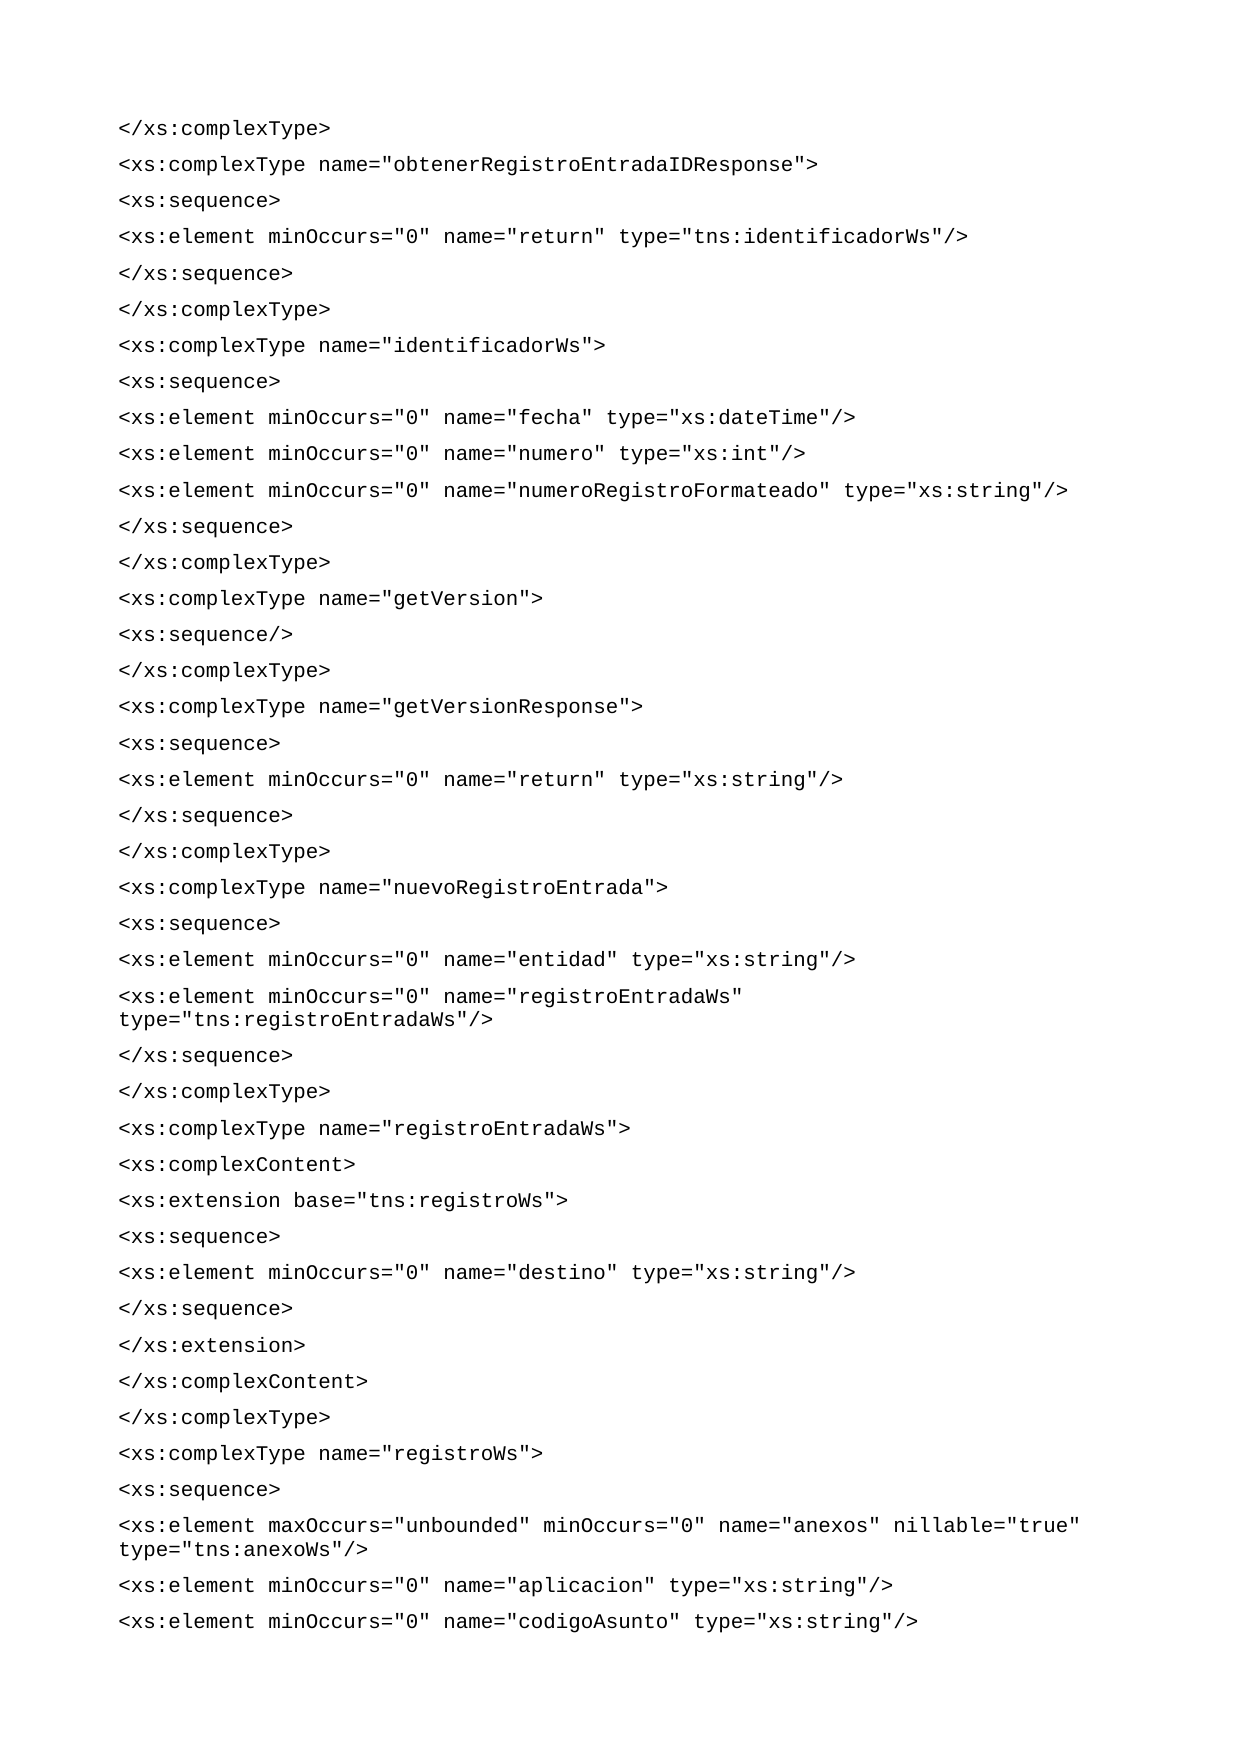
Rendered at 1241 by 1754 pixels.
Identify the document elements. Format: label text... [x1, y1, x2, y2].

text </xs:complexType> [118, 841, 1122, 865]
text <xs:element minOccurs="0" name="destino" type="xs:string"/> [118, 1262, 1122, 1286]
text <xs:complexType name="registroEntradaWs"> [118, 1118, 1122, 1141]
text <xs:element minOccurs="0" name="numero" type="xs:int"/> [118, 443, 1122, 467]
text <xs:complexType name="identificadorWs"> [118, 335, 1122, 359]
text <xs:element minOccurs="0" name="numeroRegistroFormateado" type="xs:string"/> [118, 479, 1122, 503]
text <xs:complexType name="getVersionResponse"> [118, 696, 1122, 720]
text <xs:element minOccurs="0" name="return" type="tns:identificadorWs"/> [118, 227, 1122, 250]
text <xs:element minOccurs="0" name="return" type="xs:string"/> [118, 769, 1122, 792]
text <xs:complexType name="registroWs"> [118, 1443, 1122, 1467]
text <xs:element minOccurs="0" name="fecha" type="xs:dateTime"/> [118, 407, 1122, 431]
text </xs:complexContent> [118, 1371, 1122, 1394]
text <xs:sequence> [118, 1479, 1122, 1503]
text <xs:sequence> [118, 913, 1122, 937]
text </xs:complexType> [118, 1082, 1122, 1105]
text <xs:element minOccurs="0" name="aplicacion" type="xs:string"/> [118, 1575, 1122, 1599]
text </xs:sequence> [118, 1298, 1122, 1322]
text <xs:element maxOccurs="unbounded" minOccurs="0" name="anexos" nillable="true" type="tns:anexoWs"/> [118, 1515, 1122, 1563]
text <xs:element minOccurs="0" name="registroEntradaWs" type="tns:registroEntradaWs"/> [118, 986, 1122, 1033]
text <xs:element minOccurs="0" name="entidad" type="xs:string"/> [118, 949, 1122, 973]
text <xs:sequence> [118, 733, 1122, 756]
text <xs:sequence> [118, 190, 1122, 214]
text <xs:extension base="tns:registroWs"> [118, 1190, 1122, 1214]
text <xs:complexContent> [118, 1154, 1122, 1177]
text <xs:element minOccurs="0" name="codigoAsunto" type="xs:string"/> [118, 1611, 1122, 1635]
text </xs:extension> [118, 1334, 1122, 1358]
text <xs:complexType name="getVersion"> [118, 588, 1122, 612]
text </xs:complexType> [118, 1407, 1122, 1431]
text <xs:sequence> [118, 1226, 1122, 1250]
text </xs:complexType> [118, 552, 1122, 576]
text </xs:sequence> [118, 805, 1122, 828]
text </xs:complexType> [118, 118, 1122, 142]
text <xs:sequence> [118, 371, 1122, 395]
text <xs:complexType name="nuevoRegistroEntrada"> [118, 877, 1122, 901]
text </xs:complexType> [118, 299, 1122, 322]
text <xs:complexType name="obtenerRegistroEntradaIDResponse"> [118, 154, 1122, 178]
text </xs:complexType> [118, 660, 1122, 684]
text </xs:sequence> [118, 516, 1122, 539]
text <xs:sequence/> [118, 624, 1122, 648]
text </xs:sequence> [118, 1045, 1122, 1069]
text </xs:sequence> [118, 263, 1122, 286]
